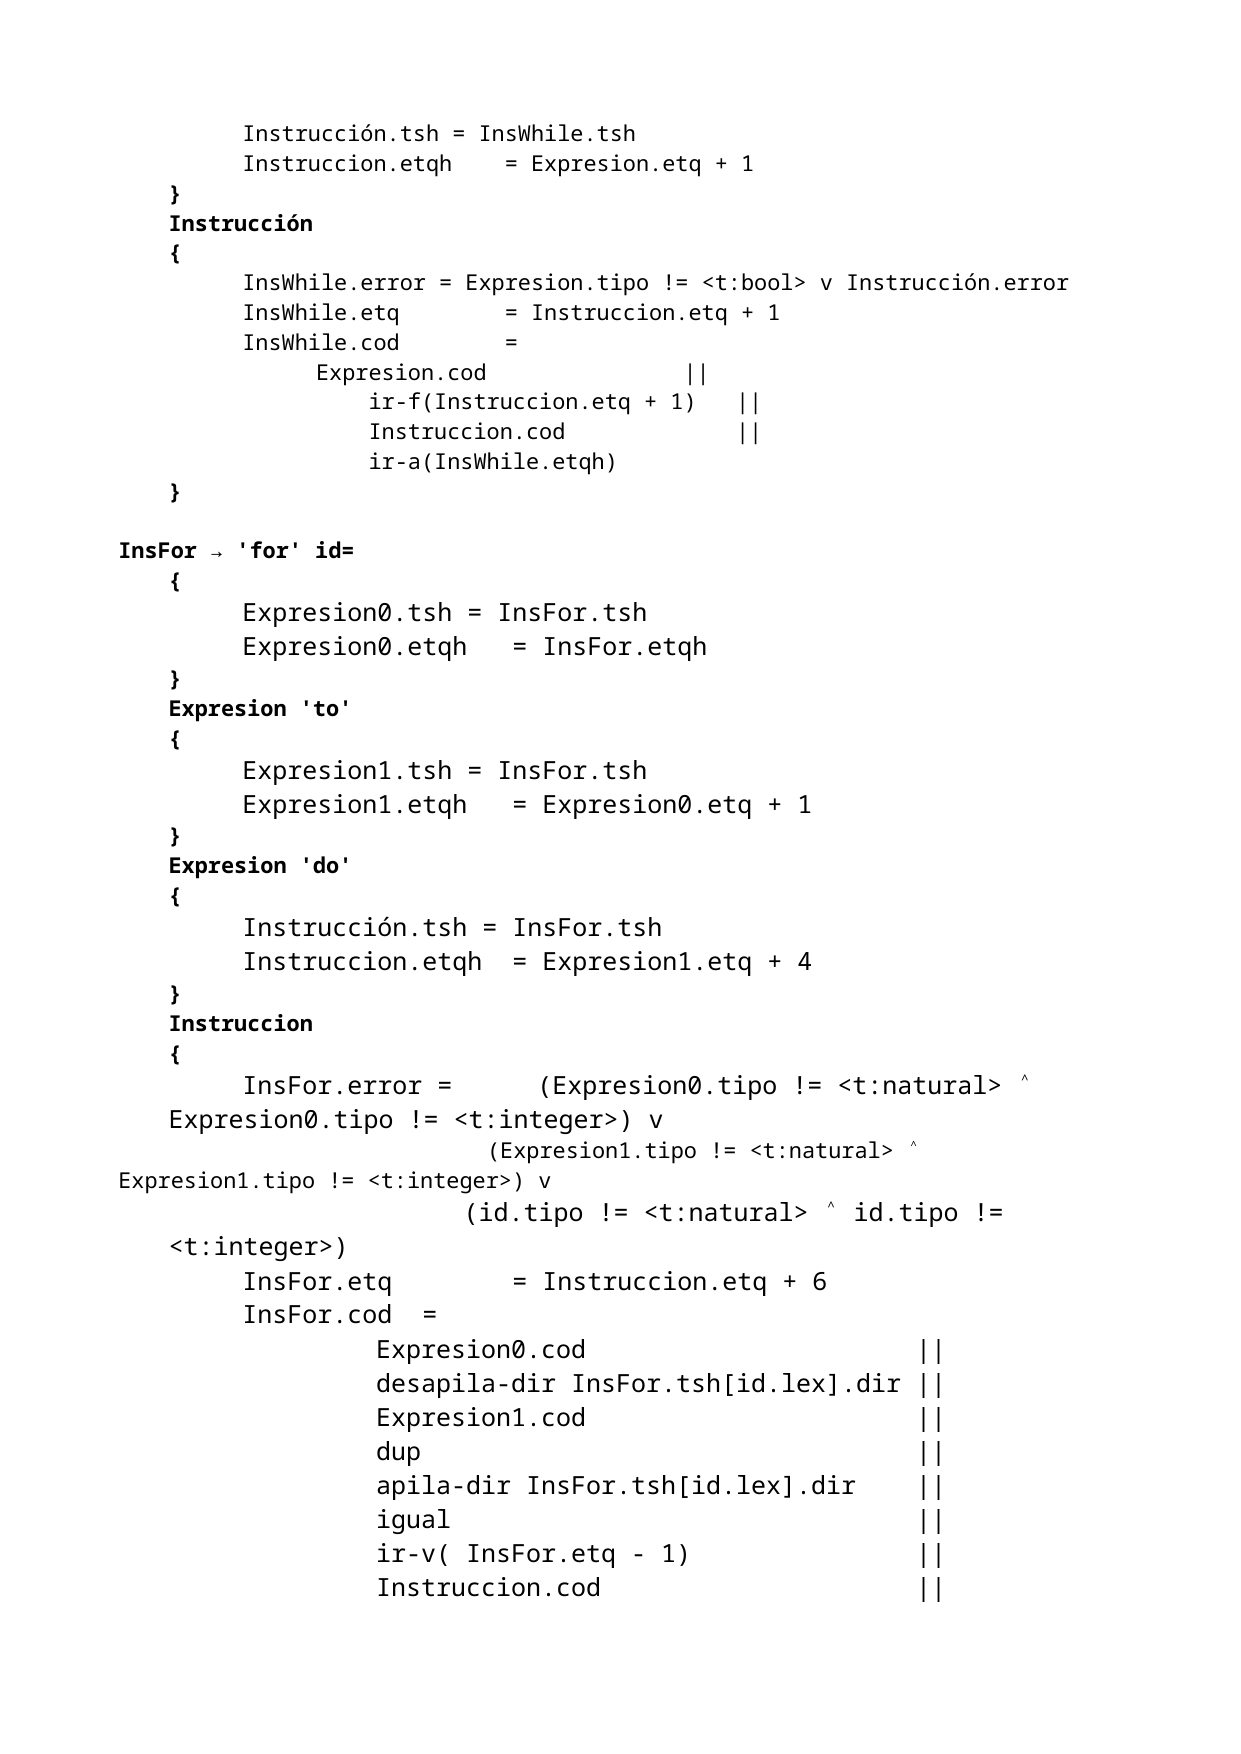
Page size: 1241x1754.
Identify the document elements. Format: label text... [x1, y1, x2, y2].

text InsFor.error = (Expresion0.tipo != <t:natural> ˄ Expresion0.tipo != <t:integer>) v [168, 1067, 1122, 1135]
text } [168, 820, 1122, 850]
text Instruccion.etqh = Expresion1.etq + 4 [168, 944, 1122, 978]
text } [168, 178, 1122, 207]
text Instrucción.tsh = InsFor.tsh [168, 910, 1122, 944]
text Expresion 'to' [168, 693, 1122, 722]
text Expresion.cod || [168, 356, 1122, 386]
text InsFor.etq = Instruccion.etq + 6 [168, 1263, 1122, 1297]
text ir-f(Instruccion.etq + 1) || [168, 386, 1122, 416]
text Instruccion [168, 1008, 1122, 1037]
text } [168, 476, 1122, 505]
text Instruccion.cod || [168, 416, 1122, 446]
text Instruccion.etqh = Expresion.etq + 1 [168, 148, 1122, 178]
text igual || [168, 1502, 1122, 1536]
text Expresion 'do' [168, 850, 1122, 880]
text ir-v( InsFor.etq - 1) || [168, 1536, 1122, 1570]
text InsFor.cod = [168, 1297, 1122, 1331]
text } [168, 663, 1122, 693]
text { [168, 237, 1122, 267]
text (Expresion1.tipo != <t:natural> ˄ Expresion1.tipo != <t:integer>) v [118, 1135, 1122, 1195]
text InsWhile.error = Expresion.tipo != <t:bool> v Instrucción.error [168, 267, 1122, 297]
text { [168, 565, 1122, 595]
text InsFor → 'for' id= [118, 535, 1122, 565]
text dup || [168, 1433, 1122, 1467]
text Instruccion.cod || [168, 1570, 1122, 1604]
text (id.tipo != <t:natural> ˄ id.tipo != <t:integer>) [168, 1195, 1122, 1263]
text Expresion1.cod || [168, 1399, 1122, 1433]
text Expresion0.tsh = InsFor.tsh [168, 595, 1122, 629]
text Expresion1.tsh = InsFor.tsh [168, 752, 1122, 786]
text } [168, 978, 1122, 1008]
text Expresion1.etqh = Expresion0.etq + 1 [168, 786, 1122, 820]
text InsWhile.cod = [168, 327, 1122, 356]
text Expresion0.cod || [168, 1331, 1122, 1365]
text InsWhile.etq = Instruccion.etq + 1 [168, 297, 1122, 327]
text { [168, 1037, 1122, 1067]
text Instrucción [168, 207, 1122, 237]
text Expresion0.etqh = InsFor.etqh [168, 629, 1122, 663]
text desapila-dir InsFor.tsh[id.lex].dir || [168, 1365, 1122, 1399]
text Instrucción.tsh = InsWhile.tsh [168, 118, 1122, 148]
text apila-dir InsFor.tsh[id.lex].dir || [168, 1467, 1122, 1502]
text ir-a(InsWhile.etqh) [168, 446, 1122, 476]
text { [168, 722, 1122, 752]
text { [168, 880, 1122, 910]
